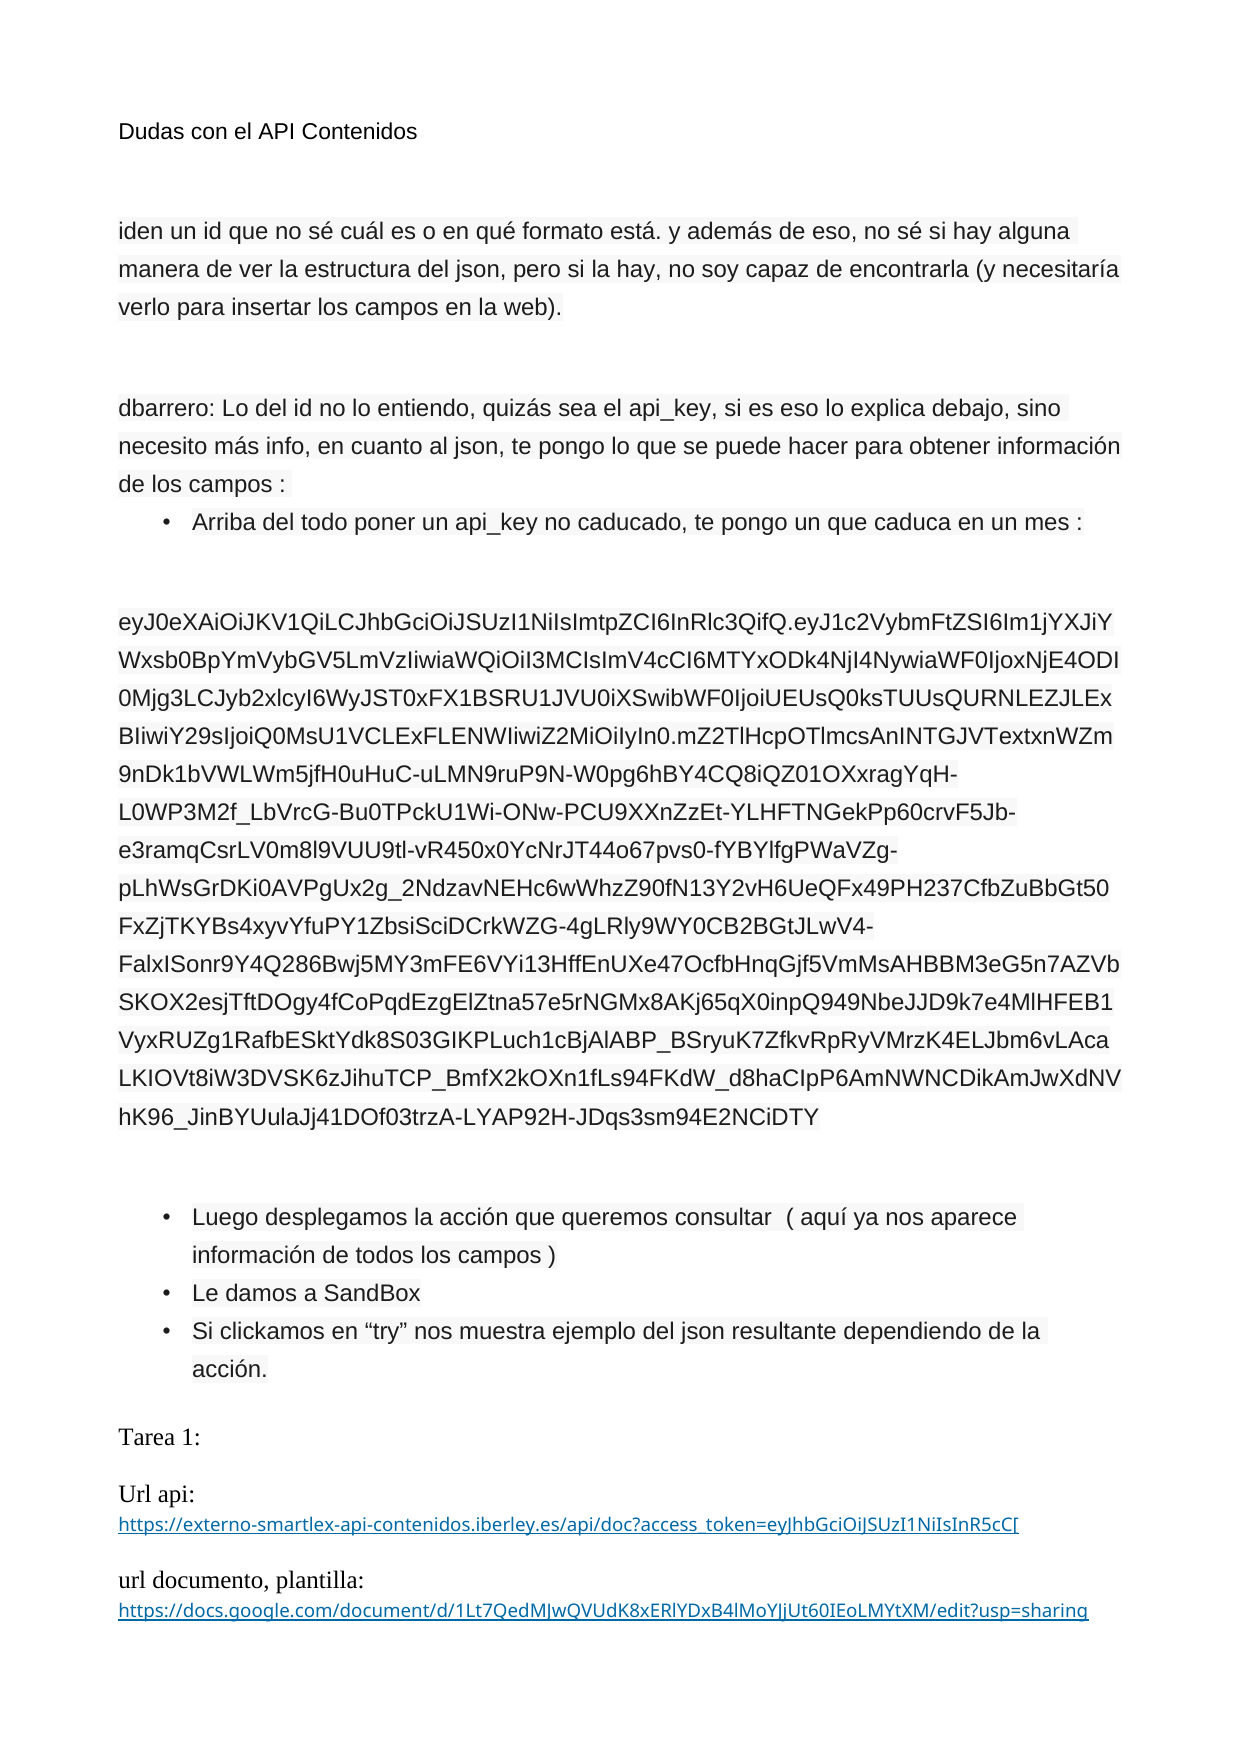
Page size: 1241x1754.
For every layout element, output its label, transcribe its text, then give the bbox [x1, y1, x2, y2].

text iden un id que no sé cuál es o en qué formato está. y además de eso, no sé si hay alguna manera de ver la estructura del json, pero si la hay, no soy capaz de encontrarla (y necesitaría verlo para insertar los campos en la web). [118, 217, 1122, 321]
text dbarrero: Lo del id no lo entiendo, quizás sea el api_key, si es eso lo explica debajo, sino necesito más info, en cuanto al json, te pongo lo que se puede hacer para obtener información de los campos : [118, 393, 1122, 497]
list Luego desplegamos la acción que queremos consultar ( aquí ya nos aparece información de todos los campos ) [162, 1203, 1122, 1268]
text eyJ0eXAiOiJKV1QiLCJhbGciOiJSUzI1NiIsImtpZCI6InRlc3QifQ.eyJ1c2VybmFtZSI6Im1jYXJiYWxsb0BpYmVybGV5LmVzIiwiaWQiOiI3MCIsImV4cCI6MTYxODk4NjI4NywiaWF0IjoxNjE4ODI0Mjg3LCJyb2xlcyI6WyJST0xFX1BSRU1JVU0iXSwibWF0IjoiUEUsQ0ksTUUsQURNLEZJLExBIiwiY29sIjoiQ0MsU1VCLExFLENWIiwiZ2MiOiIyIn0.mZ2TlHcpOTlmcsAnINTGJVTextxnWZm9nDk1bVWLWm5jfH0uHuC-uLMN9ruP9N-W0pg6hBY4CQ8iQZ01OXxragYqH-L0WP3M2f_LbVrcG-Bu0TPckU1Wi-ONw-PCU9XXnZzEt-YLHFTNGekPp60crvF5Jb-e3ramqCsrLV0m8l9VUU9tl-vR450x0YcNrJT44o67pvs0-fYBYlfgPWaVZg-pLhWsGrDKi0AVPgUx2g_2NdzavNEHc6wWhzZ90fN13Y2vH6UeQFx49PH237CfbZuBbGt50FxZjTKYBs4xyvYfuPY1ZbsiSciDCrkWZG-4gLRly9WY0CB2BGtJLwV4-FalxISonr9Y4Q286Bwj5MY3mFE6VYi13HffEnUXe47OcfbHnqGjf5VmMsAHBBM3eG5n7AZVbSKOX2esjTftDOgy4fCoPqdEzgElZtna57e5rNGMx8AKj65qX0inpQ949NbeJJD9k7e4MlHFEB1VyxRUZg1RafbESktYdk8S03GIKPLuch1cBjAlABP_BSryuK7ZfkvRpRyVMrzK4ELJbm6vLAcaLKIOVt8iW3DVSK6zJihuTCP_BmfX2kOXn1fLs94FKdW_d8haCIpP6AmNWNCDikAmJwXdNVhK96_JinBYUulaJj41DOf03trzA-LYAP92H-JDqs3sm94E2NCiDTY [118, 608, 1122, 1130]
text Tarea 1: [118, 1422, 1122, 1451]
text https://docs.google.com/document/d/1Lt7QedMJwQVUdK8xERlYDxB4lMoYJjUt60IEoLMYtXM/edit?usp=sharing [118, 1594, 1122, 1623]
text Dudas con el API Contenidos [118, 118, 1122, 144]
text Url api: [118, 1479, 1122, 1508]
list Si clickamos en “try” nos muestra ejemplo del json resultante dependiendo de la acción. [162, 1317, 1122, 1383]
text url documento, plantilla: [118, 1566, 1122, 1594]
list Le damos a SandBox [162, 1279, 1122, 1307]
list Arriba del todo poner un api_key no caducado, te pongo un que caduca en un mes : [162, 508, 1122, 535]
text https://externo-smartlex-api-contenidos.iberley.es/api/doc?access_token=eyJhbGciOiJSUzI1NiIsInR5cC[ [118, 1508, 1122, 1537]
